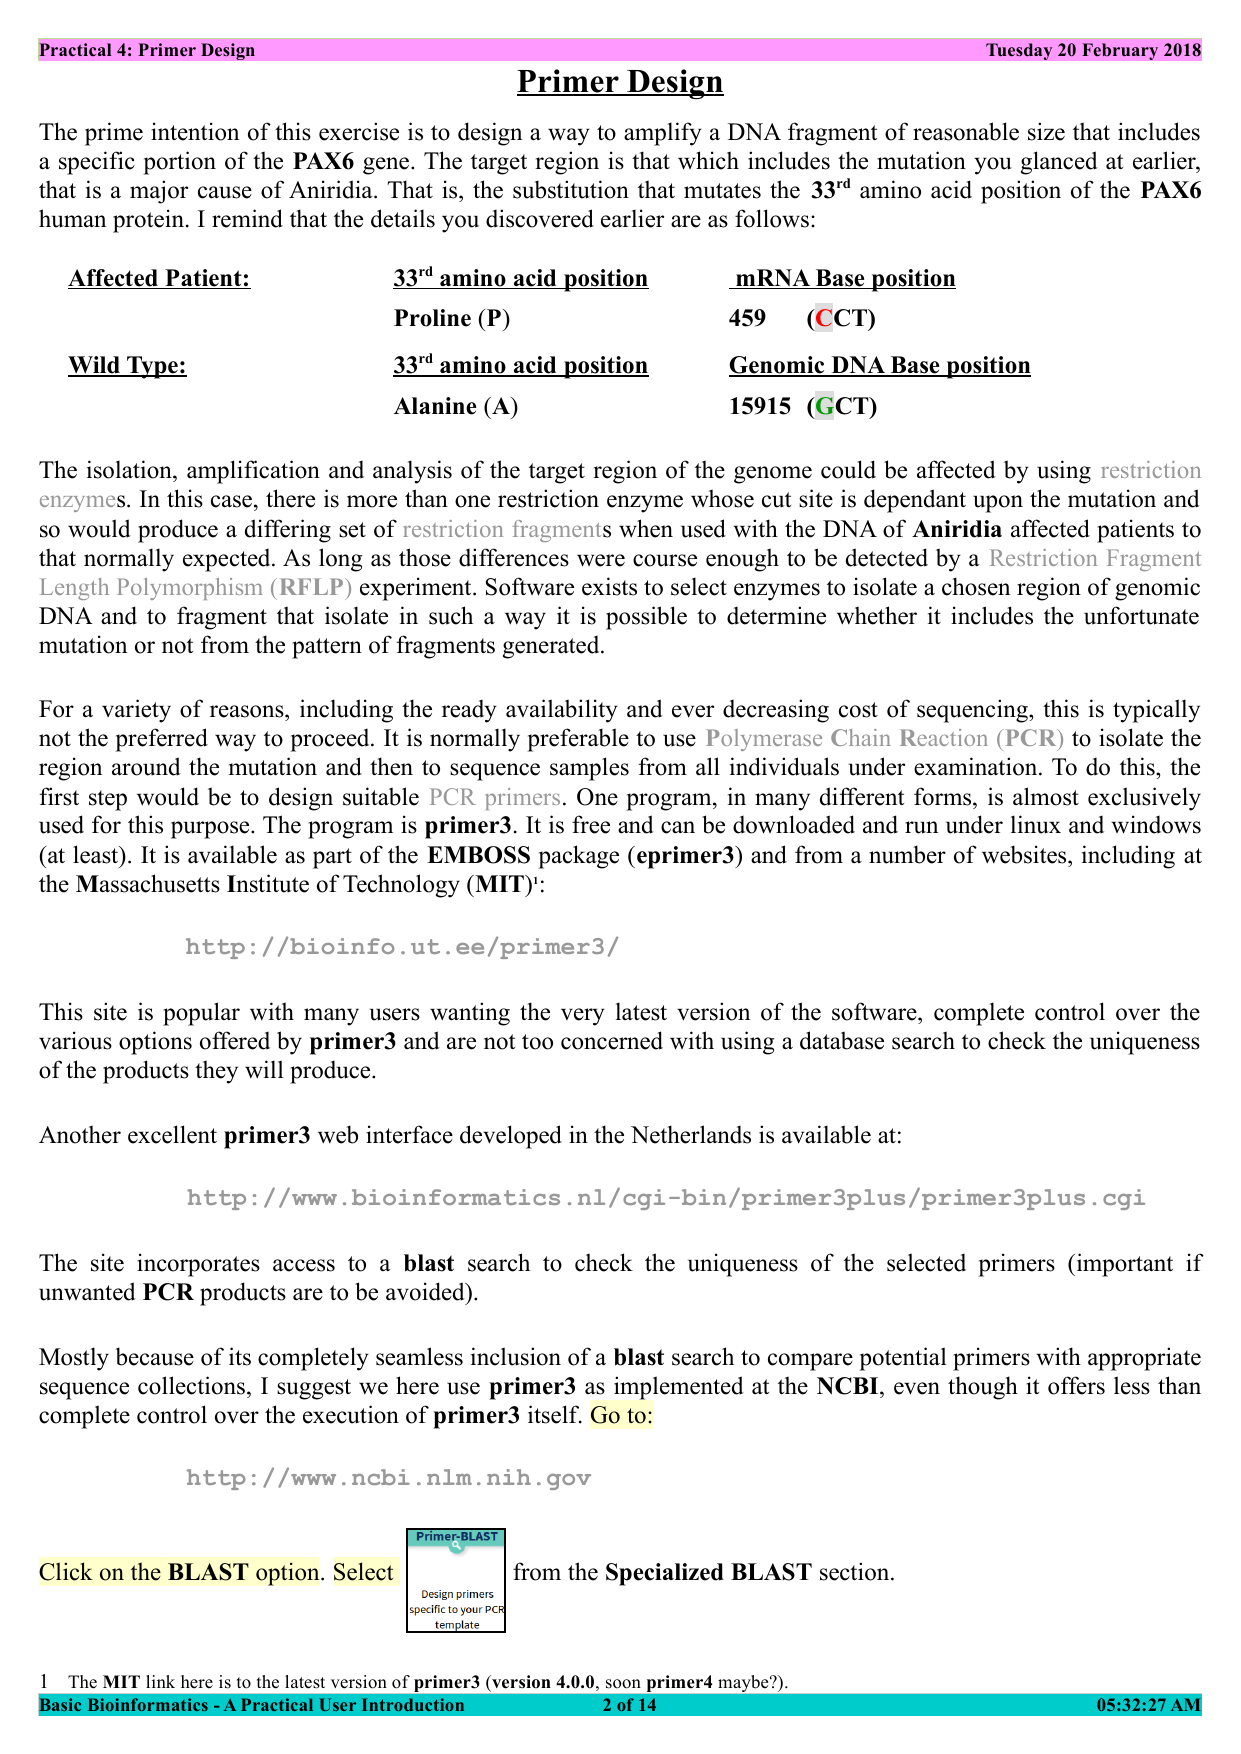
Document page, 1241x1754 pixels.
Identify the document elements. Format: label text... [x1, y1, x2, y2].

text Mostly because of its completely seamless inclusion of a blast search to compare potential primers with appropriate sequence collections, I suggest we here use primer3 as implemented at the NCBI, even though it offers less than complete control over the execution of primer3 itself. Go to: [38, 1342, 1202, 1429]
text Primer Design [38, 61, 1202, 99]
text from the Specialized BLAST section. [506, 1528, 1202, 1633]
text http://www.ncbi.nlm.nih.gov [38, 1464, 1202, 1493]
text Click on the BLAST option. Select [38, 1528, 406, 1633]
text Another excellent primer3 web interface developed in the Netherlands is available at: [38, 1119, 1202, 1149]
text This site is popular with many users wanting the very latest version of the software, complete control over the various options offered by primer3 and are not too concerned with using a database search to check the uniqueness of the products they will produce. [38, 997, 1202, 1084]
text The prime intention of this exercise is to design a way to amplify a DNA fragment of reasonable size that includes a specific portion of the PAX6 gene. The target region is that which includes the mutation you glanced at earlier, that is a major cause of Aniridia. That is, the substitution that mutates the 33rd amino acid position of the PAX6 human protein. I remind that the details you discovered earlier are as follows: [38, 117, 1202, 233]
text http://www.bioinformatics.nl/cgi-bin/primer3plus/primer3plus.cgi [38, 1184, 1202, 1213]
text The site incorporates access to a blast search to check the uniqueness of the selected primers (important if unwanted PCR products are to be avoided). [38, 1248, 1202, 1306]
text http://bioinfo.ut.ee/primer3/ [38, 933, 1202, 962]
text Proline (P) 459 (CCT) [68, 303, 1202, 332]
text The isolation, amplification and analysis of the target region of the genome could be affected by using restriction enzymes. In this case, there is more than one restriction enzyme whose cut site is dependant upon the mutation and so would produce a differing set of restriction fragments when used with the DNA of Aniridia affected patients to that normally expected. As long as those differences were course enough to be detected by a Restriction Fragment Length Polymorphism (RFLP) experiment. Software exists to select enzymes to isolate a chosen region of genomic DNA and to fragment that isolate in such a way it is possible to determine whether it includes the unfortunate mutation or not from the pattern of fragments generated. [38, 455, 1202, 659]
text Wild Type: 33rd amino acid position Genomic DNA Base position [68, 350, 1202, 379]
text For a variety of reasons, including the ready availability and ever decreasing cost of sequencing, this is typically not the preferred way to proceed. It is normally preferable to use Polymerase Chain Reaction (PCR) to isolate the region around the mutation and then to sequence samples from all individuals under examination. To do this, the first step would be to design suitable PCR primers. One program, in many different forms, is almost exclusively used for this purpose. The program is primer3. It is free and can be downloaded and run under linux and windows (at least). It is available as part of the EMBOSS package (eprimer3) and from a number of websites, including at the Massachusetts Institute of Technology (MIT): [38, 694, 1202, 898]
text Affected Patient: 33rd amino acid position mRNA Base position [68, 262, 1202, 291]
text Alanine (A) 15915 (GCT) [68, 391, 1202, 420]
picture [408, 1530, 504, 1631]
text The MIT link here is to the latest version of primer3 (version 4.0.0, soon primer4 maybe?). [38, 1669, 1202, 1693]
